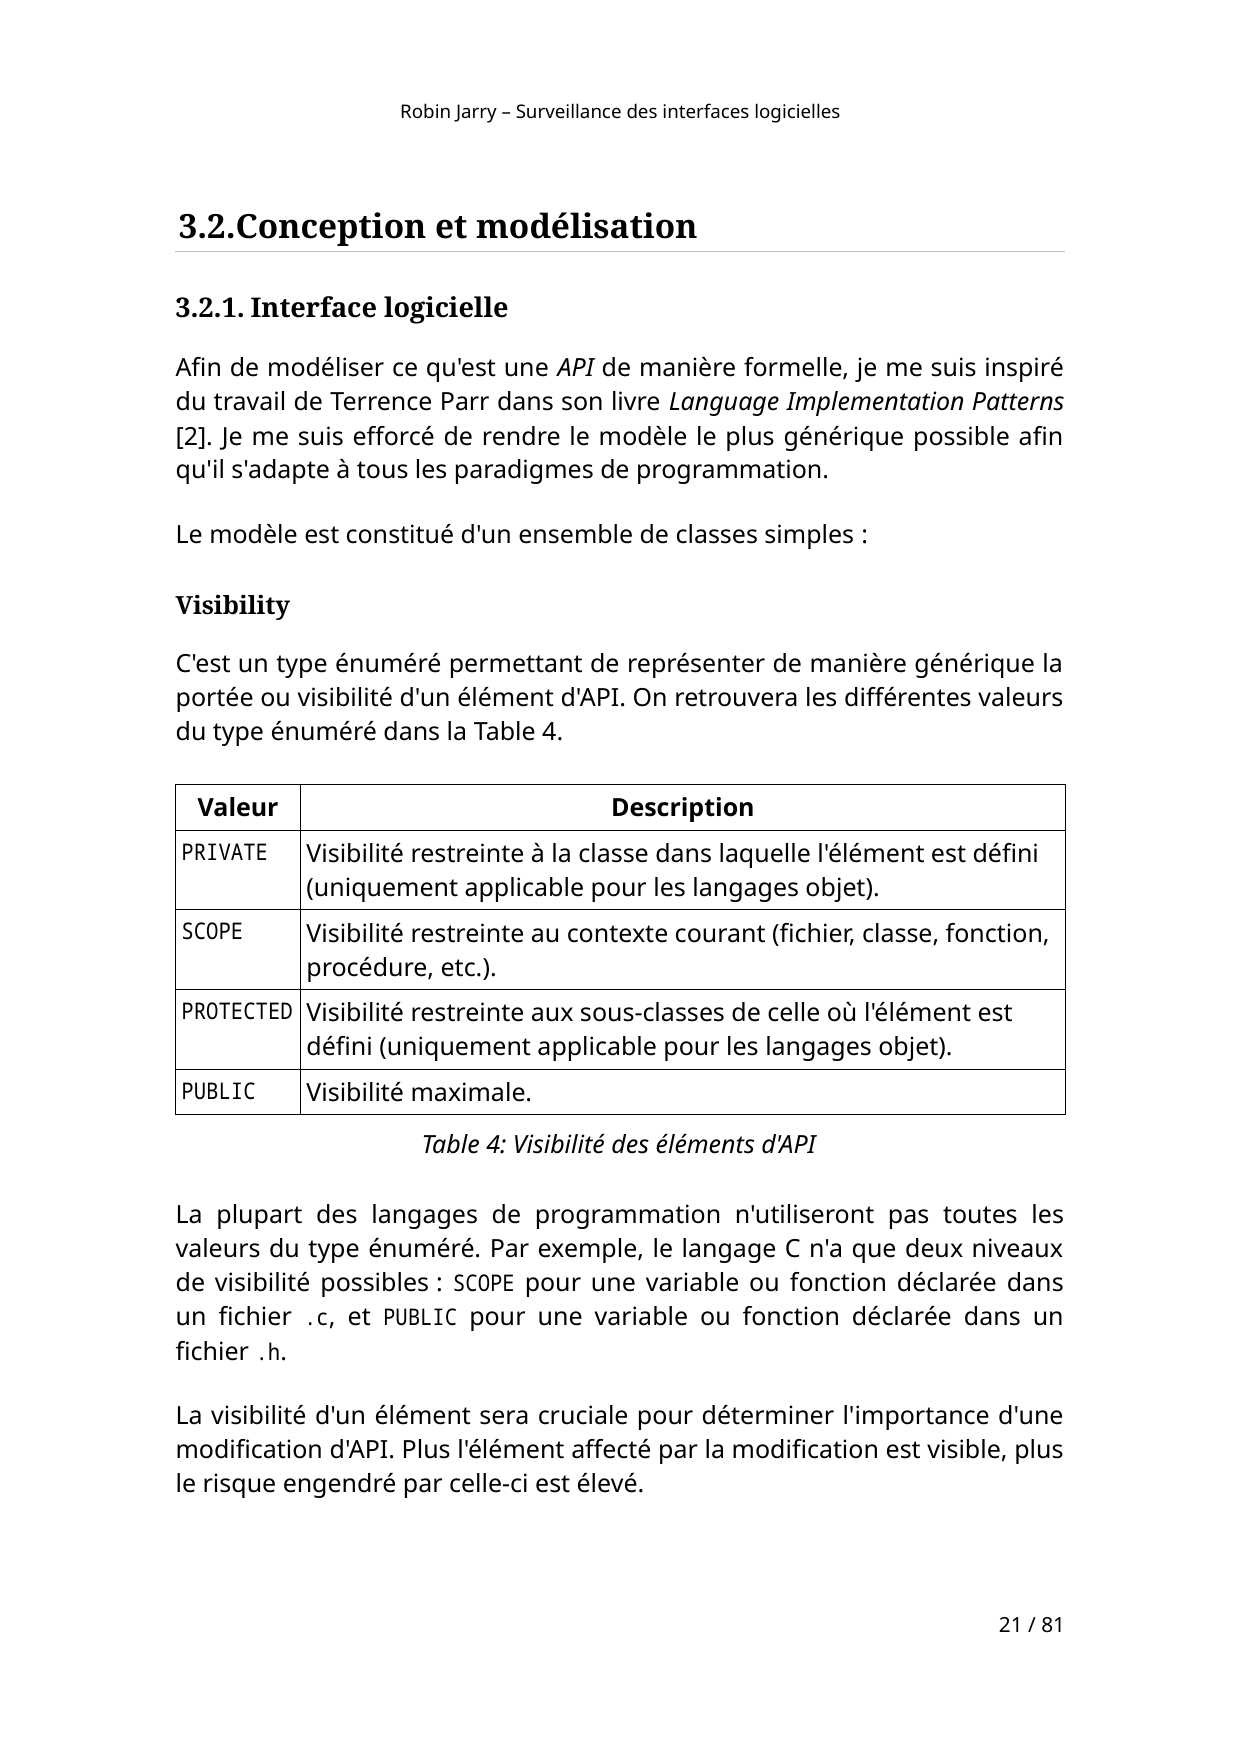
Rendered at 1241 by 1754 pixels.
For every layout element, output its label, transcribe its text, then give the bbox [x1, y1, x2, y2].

table_cell Visibilité maximale. [301, 1070, 1065, 1114]
table_cell PRIVATE [176, 831, 300, 909]
text Table 4: Visibilité des éléments d'API [175, 1127, 1065, 1161]
subtitle Conception et modélisation [175, 200, 1065, 251]
table_header Description [301, 785, 1065, 830]
text La visibilité d'un élément sera cruciale pour déterminer l'importance d'une modification d'API. Plus l'élément affecté par la modification est visible, plus le risque engendré par celle-ci est élevé. [175, 1397, 1065, 1499]
table_cell Visibilité restreinte à la classe dans laquelle l'élément est défini (uniquement applicable pour les langages objet). [301, 831, 1065, 909]
table_header Valeur [176, 785, 300, 830]
text La plupart des langages de programmation n'utiliseront pas toutes les valeurs du type énuméré. Par exemple, le langage C n'a que deux niveaux de visibilité possibles : SCOPE pour une variable ou fonction déclarée dans un fichier .c, et PUBLIC pour une variable ou fonction déclarée dans un fichier .h. [175, 1197, 1065, 1367]
subtitle Visibility [175, 588, 1065, 622]
table_cell Visibilité restreinte au contexte courant (fichier, classe, fonction, procédure, etc.). [301, 910, 1065, 989]
table_cell SCOPE [176, 910, 300, 989]
text C'est un type énuméré permettant de représenter de manière générique la portée ou visibilité d'un élément d'API. On retrouvera les différentes valeurs du type énuméré dans la Table 4. [175, 646, 1065, 748]
subtitle Interface logicielle [175, 289, 1065, 326]
table_cell PUBLIC [176, 1070, 300, 1114]
text Le modèle est constitué d'un ensemble de classes simples : [175, 516, 1065, 550]
text Afin de modéliser ce qu'est une API de manière formelle, je me suis inspiré du travail de Terrence Parr dans son livre Language Implementation Patterns [2]. Je me suis efforcé de rendre le modèle le plus générique possible afin qu'il s'adapte à tous les paradigmes de programmation. [175, 350, 1065, 486]
table_cell Visibilité restreinte aux sous-classes de celle où l'élément est défini (uniquement applicable pour les langages objet). [301, 990, 1065, 1069]
table_cell PROTECTED [176, 990, 300, 1069]
